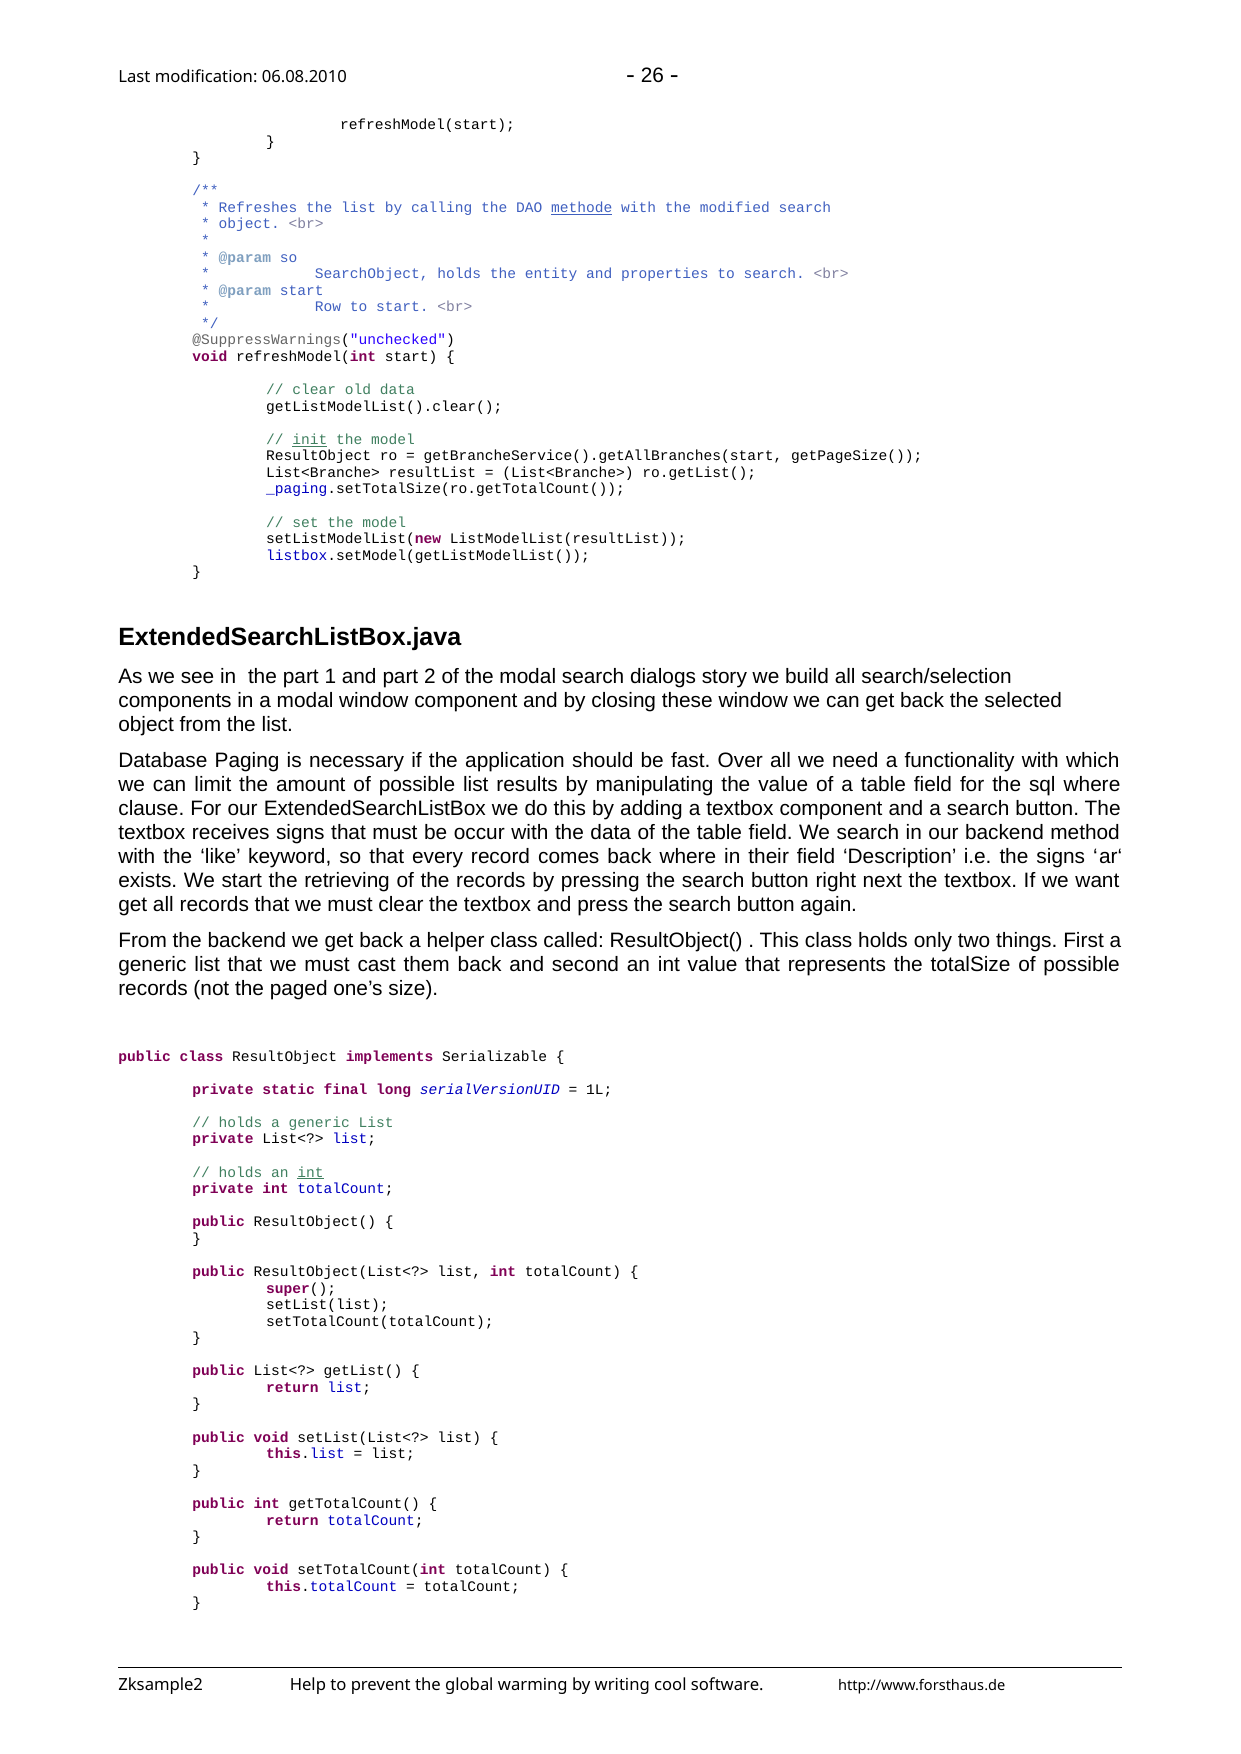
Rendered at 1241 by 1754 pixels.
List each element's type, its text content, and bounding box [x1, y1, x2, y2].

text @SuppressWarnings("unchecked") [118, 333, 1122, 349]
text // set the model [118, 515, 1122, 531]
text /** [118, 183, 1122, 200]
text this.list = list; [118, 1446, 1122, 1463]
text * Row to start. <br> [118, 299, 1122, 316]
text * Refreshes the list by calling the DAO methode with the modified search [118, 200, 1122, 217]
text // holds an int [118, 1165, 1122, 1181]
text public class ResultObject implements Serializable { [118, 1049, 1122, 1066]
text this.totalCount = totalCount; [118, 1579, 1122, 1596]
text private List<?> list; [118, 1132, 1122, 1148]
text * SearchObject, holds the entity and properties to search. <br> [118, 266, 1122, 283]
text _paging.setTotalSize(ro.getTotalCount()); [118, 482, 1122, 498]
text return totalCount; [118, 1513, 1122, 1529]
text // clear old data [118, 382, 1122, 399]
text List<Branche> resultList = (List<Branche>) ro.getList(); [118, 465, 1122, 482]
text * @param so [118, 250, 1122, 266]
text // holds a generic List [118, 1115, 1122, 1132]
text * [118, 233, 1122, 250]
text setList(list); [118, 1297, 1122, 1314]
text ExtendedSearchListBox.java [118, 622, 1122, 651]
text As we see in the part 1 and part 2 of the modal search dialogs story we build all search/selection components in a modal window component and by closing these window we can get back the selected object from the list. [118, 663, 1122, 735]
text } [118, 1529, 1122, 1546]
text public void setTotalCount(int totalCount) { [118, 1562, 1122, 1579]
text return list; [118, 1380, 1122, 1397]
text } [118, 1331, 1122, 1347]
text } [118, 564, 1122, 581]
text } [118, 1231, 1122, 1248]
text * @param start [118, 283, 1122, 299]
text void refreshModel(int start) { [118, 349, 1122, 366]
text refreshModel(start); [118, 117, 1122, 134]
text public int getTotalCount() { [118, 1496, 1122, 1513]
text Database Paging is necessary if the application should be fast. Over all we need a functionality with which we can limit the amount of possible list results by manipulating the value of a table field for the sql where clause. For our ExtendedSearchListBox we do this by adding a textbox component and a search button. The textbox receives signs that must be occur with the data of the table field. We search in our backend method with the ‘like’ keyword, so that every record comes back where in their field ‘Description’ i.e. the signs ‘ar‘ exists. We start the retrieving of the records by pressing the search button right next the textbox. If we want get all records that we must clear the textbox and press the search button again. [118, 748, 1122, 916]
text ResultObject ro = getBrancheService().getAllBranches(start, getPageSize()); [118, 448, 1122, 465]
text * object. <br> [118, 217, 1122, 233]
text listbox.setModel(getListModelList()); [118, 548, 1122, 564]
text private static final long serialVersionUID = 1L; [118, 1082, 1122, 1099]
text super(); [118, 1281, 1122, 1297]
text } [118, 134, 1122, 150]
text public ResultObject() { [118, 1214, 1122, 1231]
text setTotalCount(totalCount); [118, 1314, 1122, 1331]
text getListModelList().clear(); [118, 399, 1122, 415]
text } [118, 150, 1122, 167]
text From the backend we get back a helper class called: ResultObject() . This class holds only two things. First a generic list that we must cast them back and second an int value that represents the totalSize of possible records (not the paged one’s size). [118, 928, 1122, 1000]
text } [118, 1463, 1122, 1479]
text public ResultObject(List<?> list, int totalCount) { [118, 1264, 1122, 1281]
text setListModelList(new ListModelList(resultList)); [118, 531, 1122, 548]
text } [118, 1596, 1122, 1612]
text public void setList(List<?> list) { [118, 1430, 1122, 1446]
text // init the model [118, 432, 1122, 448]
text */ [118, 316, 1122, 333]
text private int totalCount; [118, 1181, 1122, 1198]
text } [118, 1397, 1122, 1413]
text public List<?> getList() { [118, 1364, 1122, 1380]
